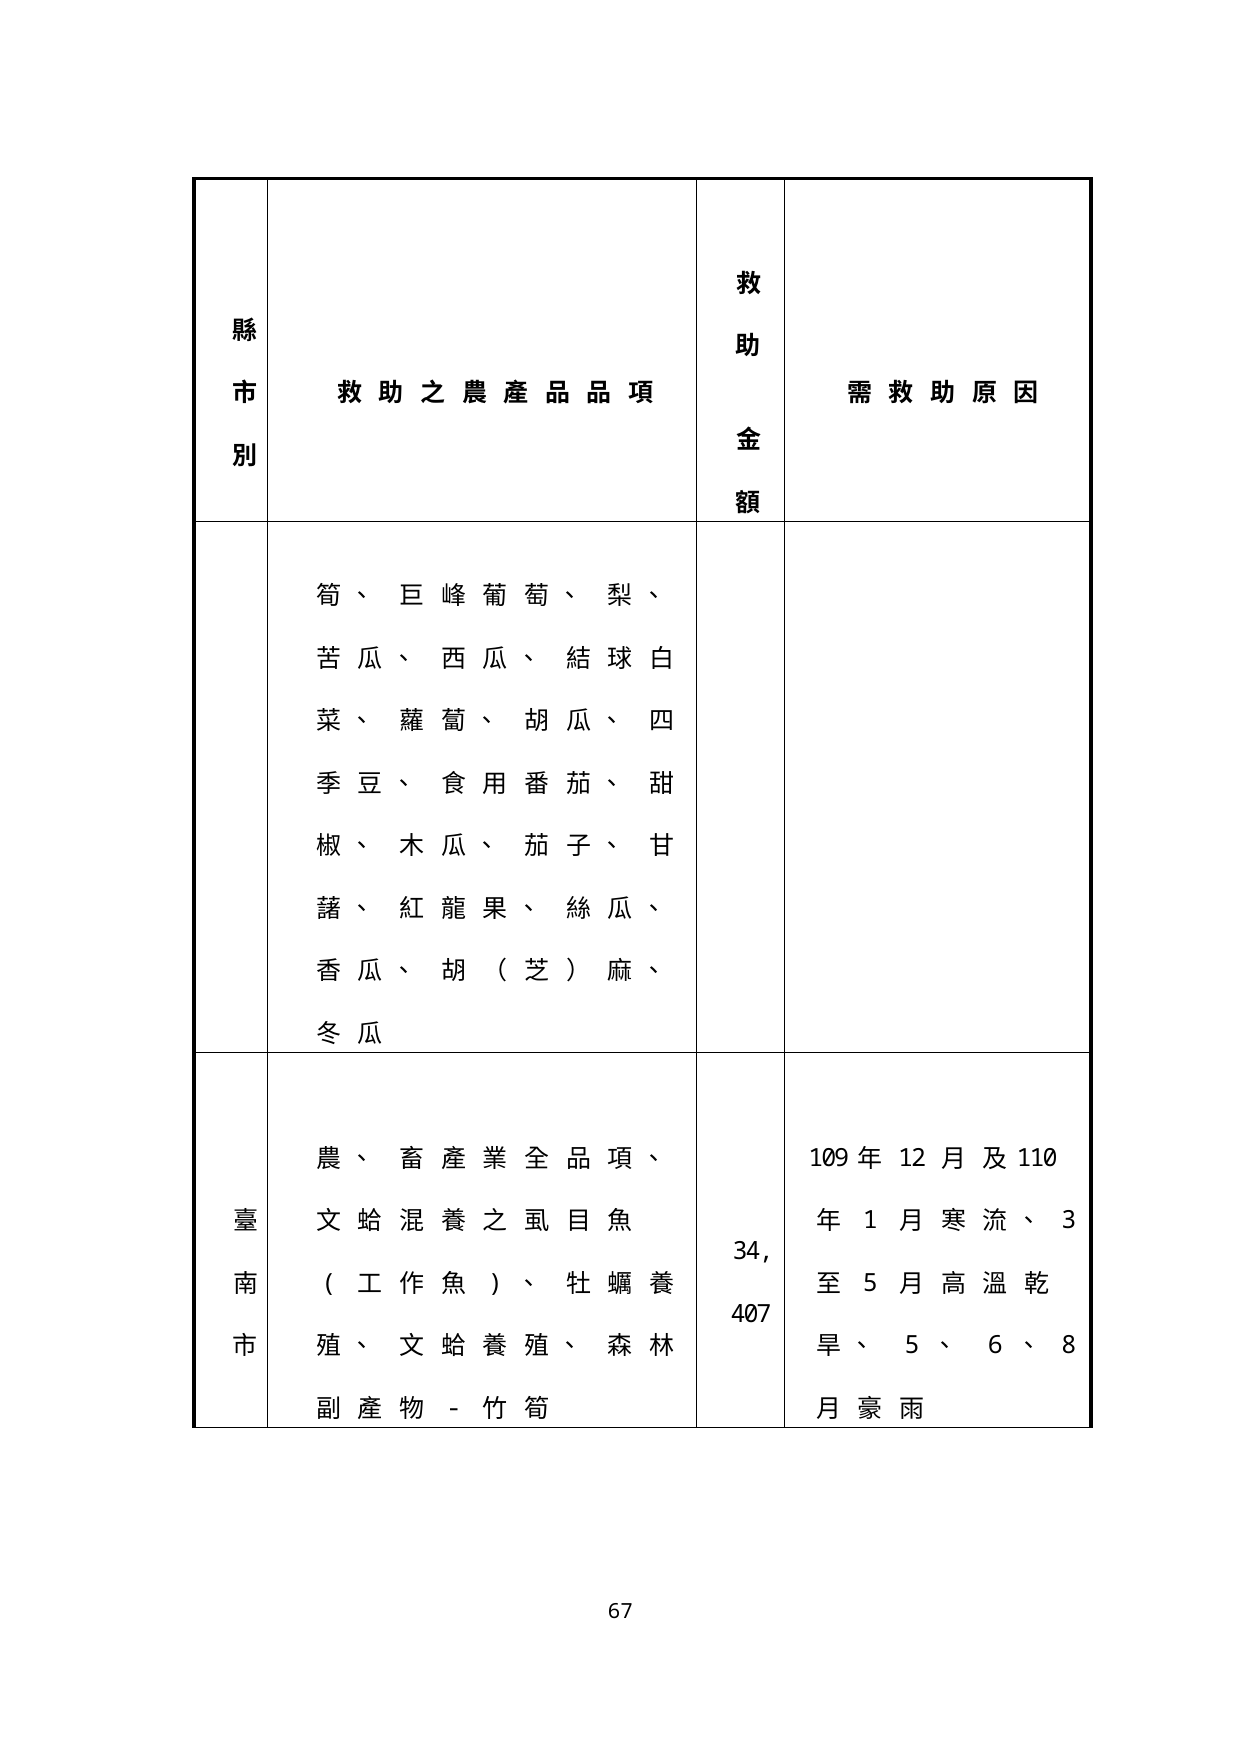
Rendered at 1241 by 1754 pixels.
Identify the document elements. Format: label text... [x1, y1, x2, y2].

table_cell 34,407 [697, 1053, 784, 1427]
table_cell [196, 522, 267, 1052]
table_cell 109年12月及110年1月寒流、3至5月高溫乾旱、5、6、8月豪雨 [785, 1053, 1089, 1427]
table_header 救助之農產品品項 [268, 180, 696, 521]
table_cell 臺南市 [196, 1053, 267, 1427]
table_cell [697, 522, 784, 1052]
table_header 救助 金額 [697, 180, 784, 521]
table_cell [785, 522, 1089, 1052]
table_cell 農、畜產業全品項、文蛤混養之虱目魚(工作魚)、牡蠣養殖、文蛤養殖、森林副產物-竹筍 [268, 1053, 696, 1427]
table_header 縣市別 [196, 180, 267, 521]
table_cell 筍、巨峰葡萄、梨、苦瓜、西瓜、結球白菜、蘿蔔、胡瓜、四季豆、食用番茄、甜椒、木瓜、茄子、甘藷、紅龍果、絲瓜、香瓜、胡（芝）麻、冬瓜 [268, 522, 696, 1052]
table_header 需救助原因 [785, 180, 1089, 521]
